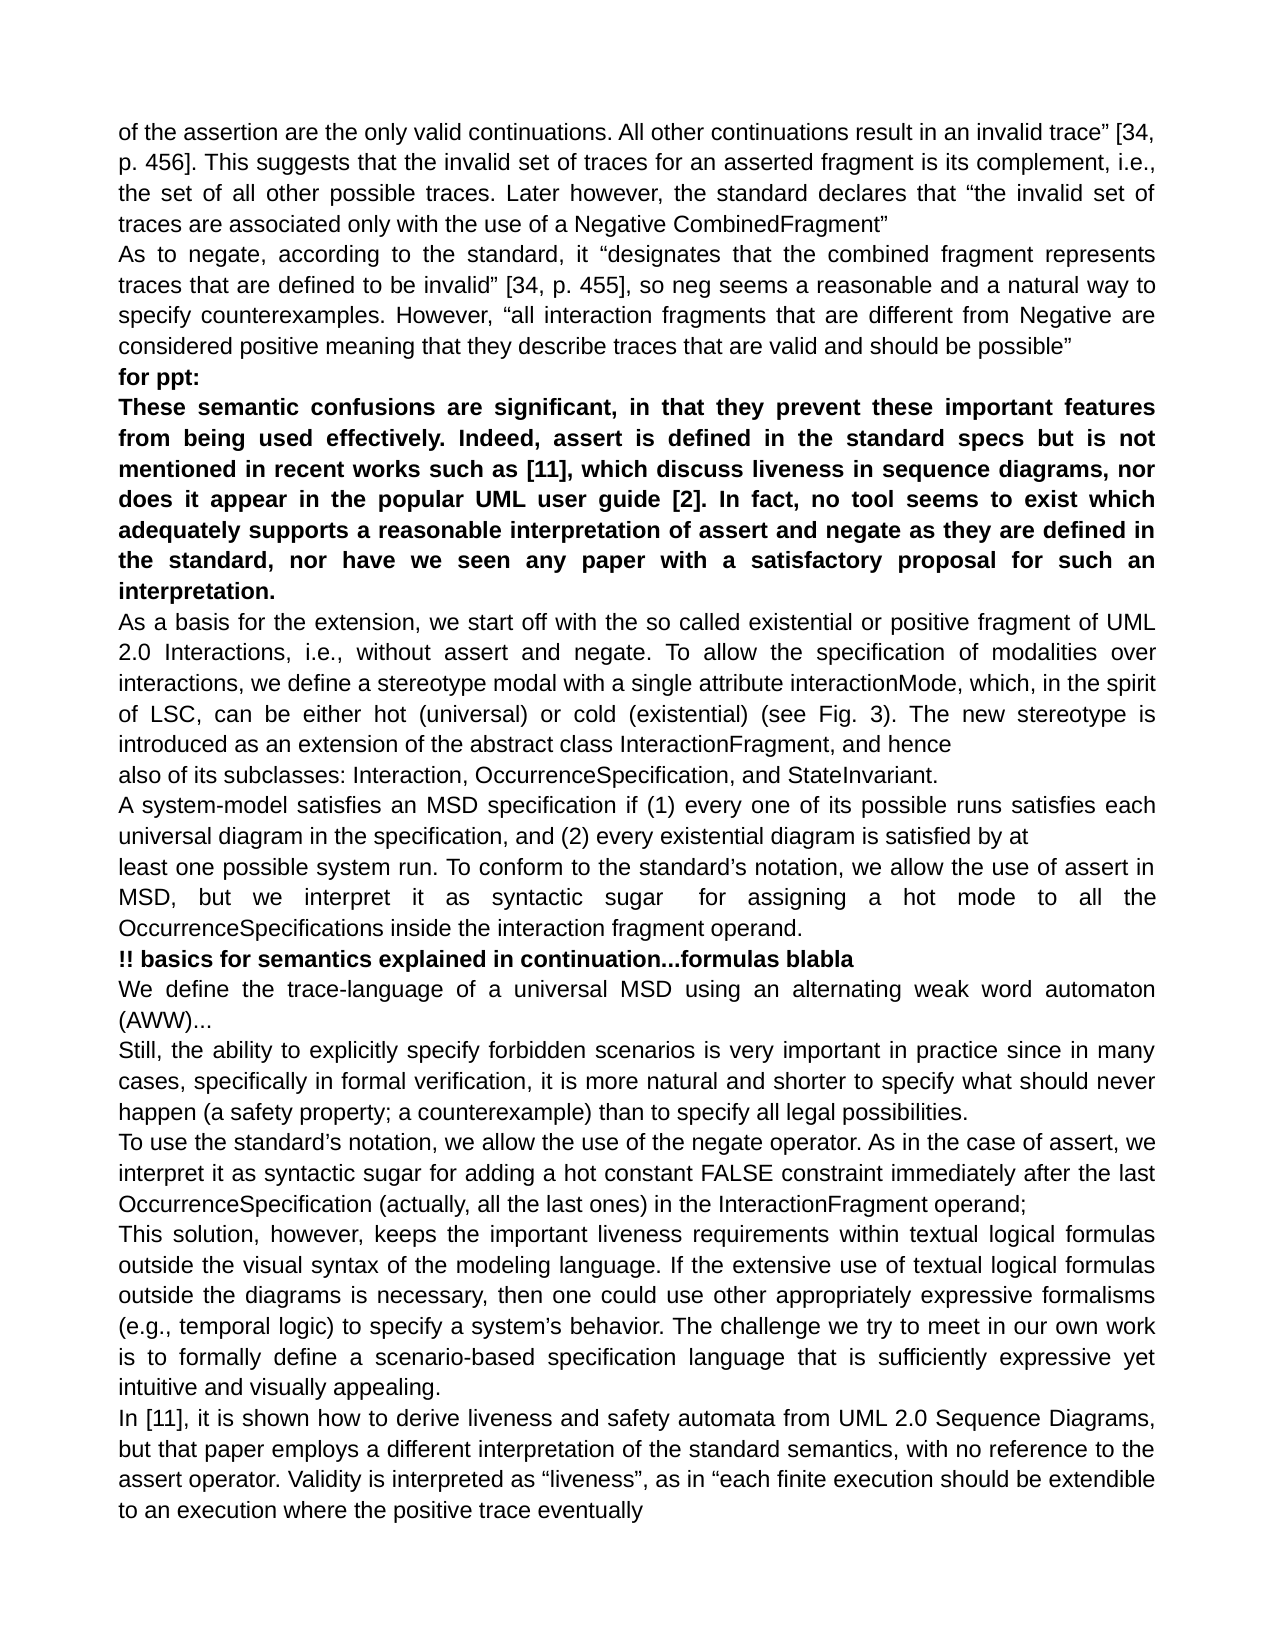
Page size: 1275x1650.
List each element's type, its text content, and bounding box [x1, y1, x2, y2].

text As a basis for the extension, we start off with the so called existential or positive fragment of UML 2.0 Interactions, i.e., without assert and negate. To allow the specification of modalities over interactions, we define a stereotype modal with a single attribute interactionMode, which, in the spirit of LSC, can be either hot (universal) or cold (existential) (see Fig. 3). The new stereotype is introduced as an extension of the abstract class InteractionFragment, and hence [118, 608, 1157, 757]
text In [11], it is shown how to derive liveness and safety automata from UML 2.0 Sequence Diagrams, but that paper employs a different interpretation of the standard semantics, with no reference to the assert operator. Validity is interpreted as “liveness”, as in “each finite execution should be extendible to an execution where the positive trace eventually [118, 1404, 1157, 1523]
text of the assertion are the only valid continuations. All other continuations result in an invalid trace” [34, p. 456]. This suggests that the invalid set of traces for an asserted fragment is its complement, i.e., the set of all other possible traces. Later however, the standard declares that “the invalid set of traces are associated only with the use of a Negative CombinedFragment” [118, 118, 1157, 237]
text As to negate, according to the standard, it “designates that the combined fragment represents traces that are defined to be invalid” [34, p. 455], so neg seems a reasonable and a natural way to specify counterexamples. However, “all interaction fragments that are different from Negative are considered positive meaning that they describe traces that are valid and should be possible” [118, 241, 1157, 359]
text least one possible system run. To conform to the standard’s notation, we allow the use of assert in MSD, but we interpret it as syntactic sugar for assigning a hot mode to all the OccurrenceSpecifications inside the interaction fragment operand. [118, 853, 1157, 941]
text We define the trace-language of a universal MSD using an alternating weak word automaton (AWW)... [118, 976, 1157, 1033]
text !! basics for semantics explained in continuation...formulas blabla [118, 945, 1157, 972]
text also of its subclasses: Interaction, OccurrenceSpecification, and StateInvariant. [118, 761, 1157, 788]
text To use the standard’s notation, we allow the use of the negate operator. As in the case of assert, we interpret it as syntactic sugar for adding a hot constant FALSE constraint immediately after the last OccurrenceSpecification (actually, all the last ones) in the InteractionFragment operand; [118, 1129, 1157, 1217]
text for ppt: [118, 363, 1157, 390]
text Still, the ability to explicitly specify forbidden scenarios is very important in practice since in many cases, specifically in formal verification, it is more natural and shorter to specify what should never happen (a safety property; a counterexample) than to specify all legal possibilities. [118, 1037, 1157, 1125]
text A system-model satisfies an MSD specification if (1) every one of its possible runs satisfies each universal diagram in the specification, and (2) every existential diagram is satisfied by at [118, 792, 1157, 849]
text This solution, however, keeps the important liveness requirements within textual logical formulas outside the visual syntax of the modeling language. If the extensive use of textual logical formulas outside the diagrams is necessary, then one could use other appropriately expressive formalisms (e.g., temporal logic) to specify a system’s behavior. The challenge we try to meet in our own work is to formally define a scenario-based specification language that is sufficiently expressive yet intuitive and visually appealing. [118, 1221, 1157, 1401]
text These semantic confusions are significant, in that they prevent these important features from being used effectively. Indeed, assert is defined in the standard specs but is not mentioned in recent works such as [11], which discuss liveness in sequence diagrams, nor does it appear in the popular UML user guide [2]. In fact, no tool seems to exist which adequately supports a reasonable interpretation of assert and negate as they are defined in the standard, nor have we seen any paper with a satisfactory proposal for such an interpretation. [118, 394, 1157, 604]
